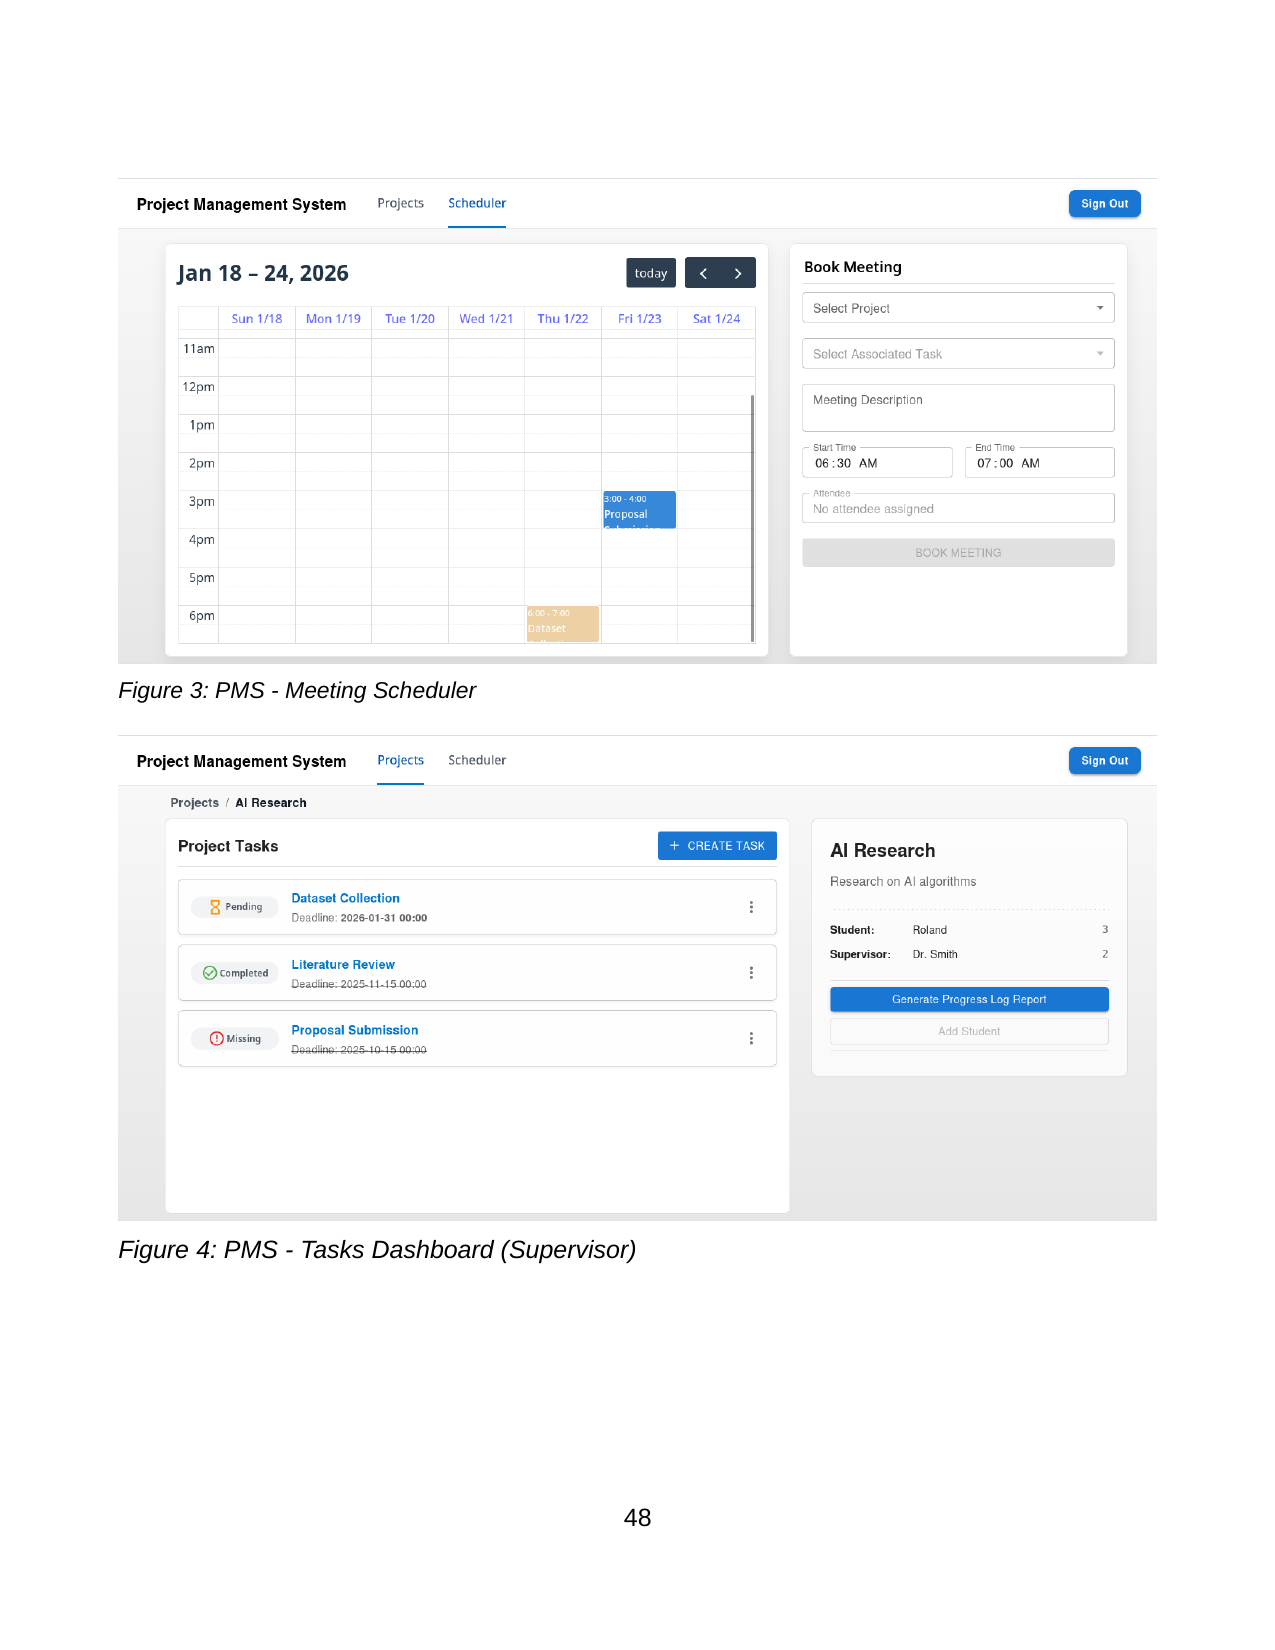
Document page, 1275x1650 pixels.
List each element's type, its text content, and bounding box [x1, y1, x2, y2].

picture [118, 175, 1157, 664]
text Figure 3: PMS - Meeting Scheduler [118, 664, 1157, 703]
text Figure 4: PMS - Tasks Dashboard (Supervisor) [118, 1221, 1157, 1263]
picture [118, 732, 1157, 1221]
